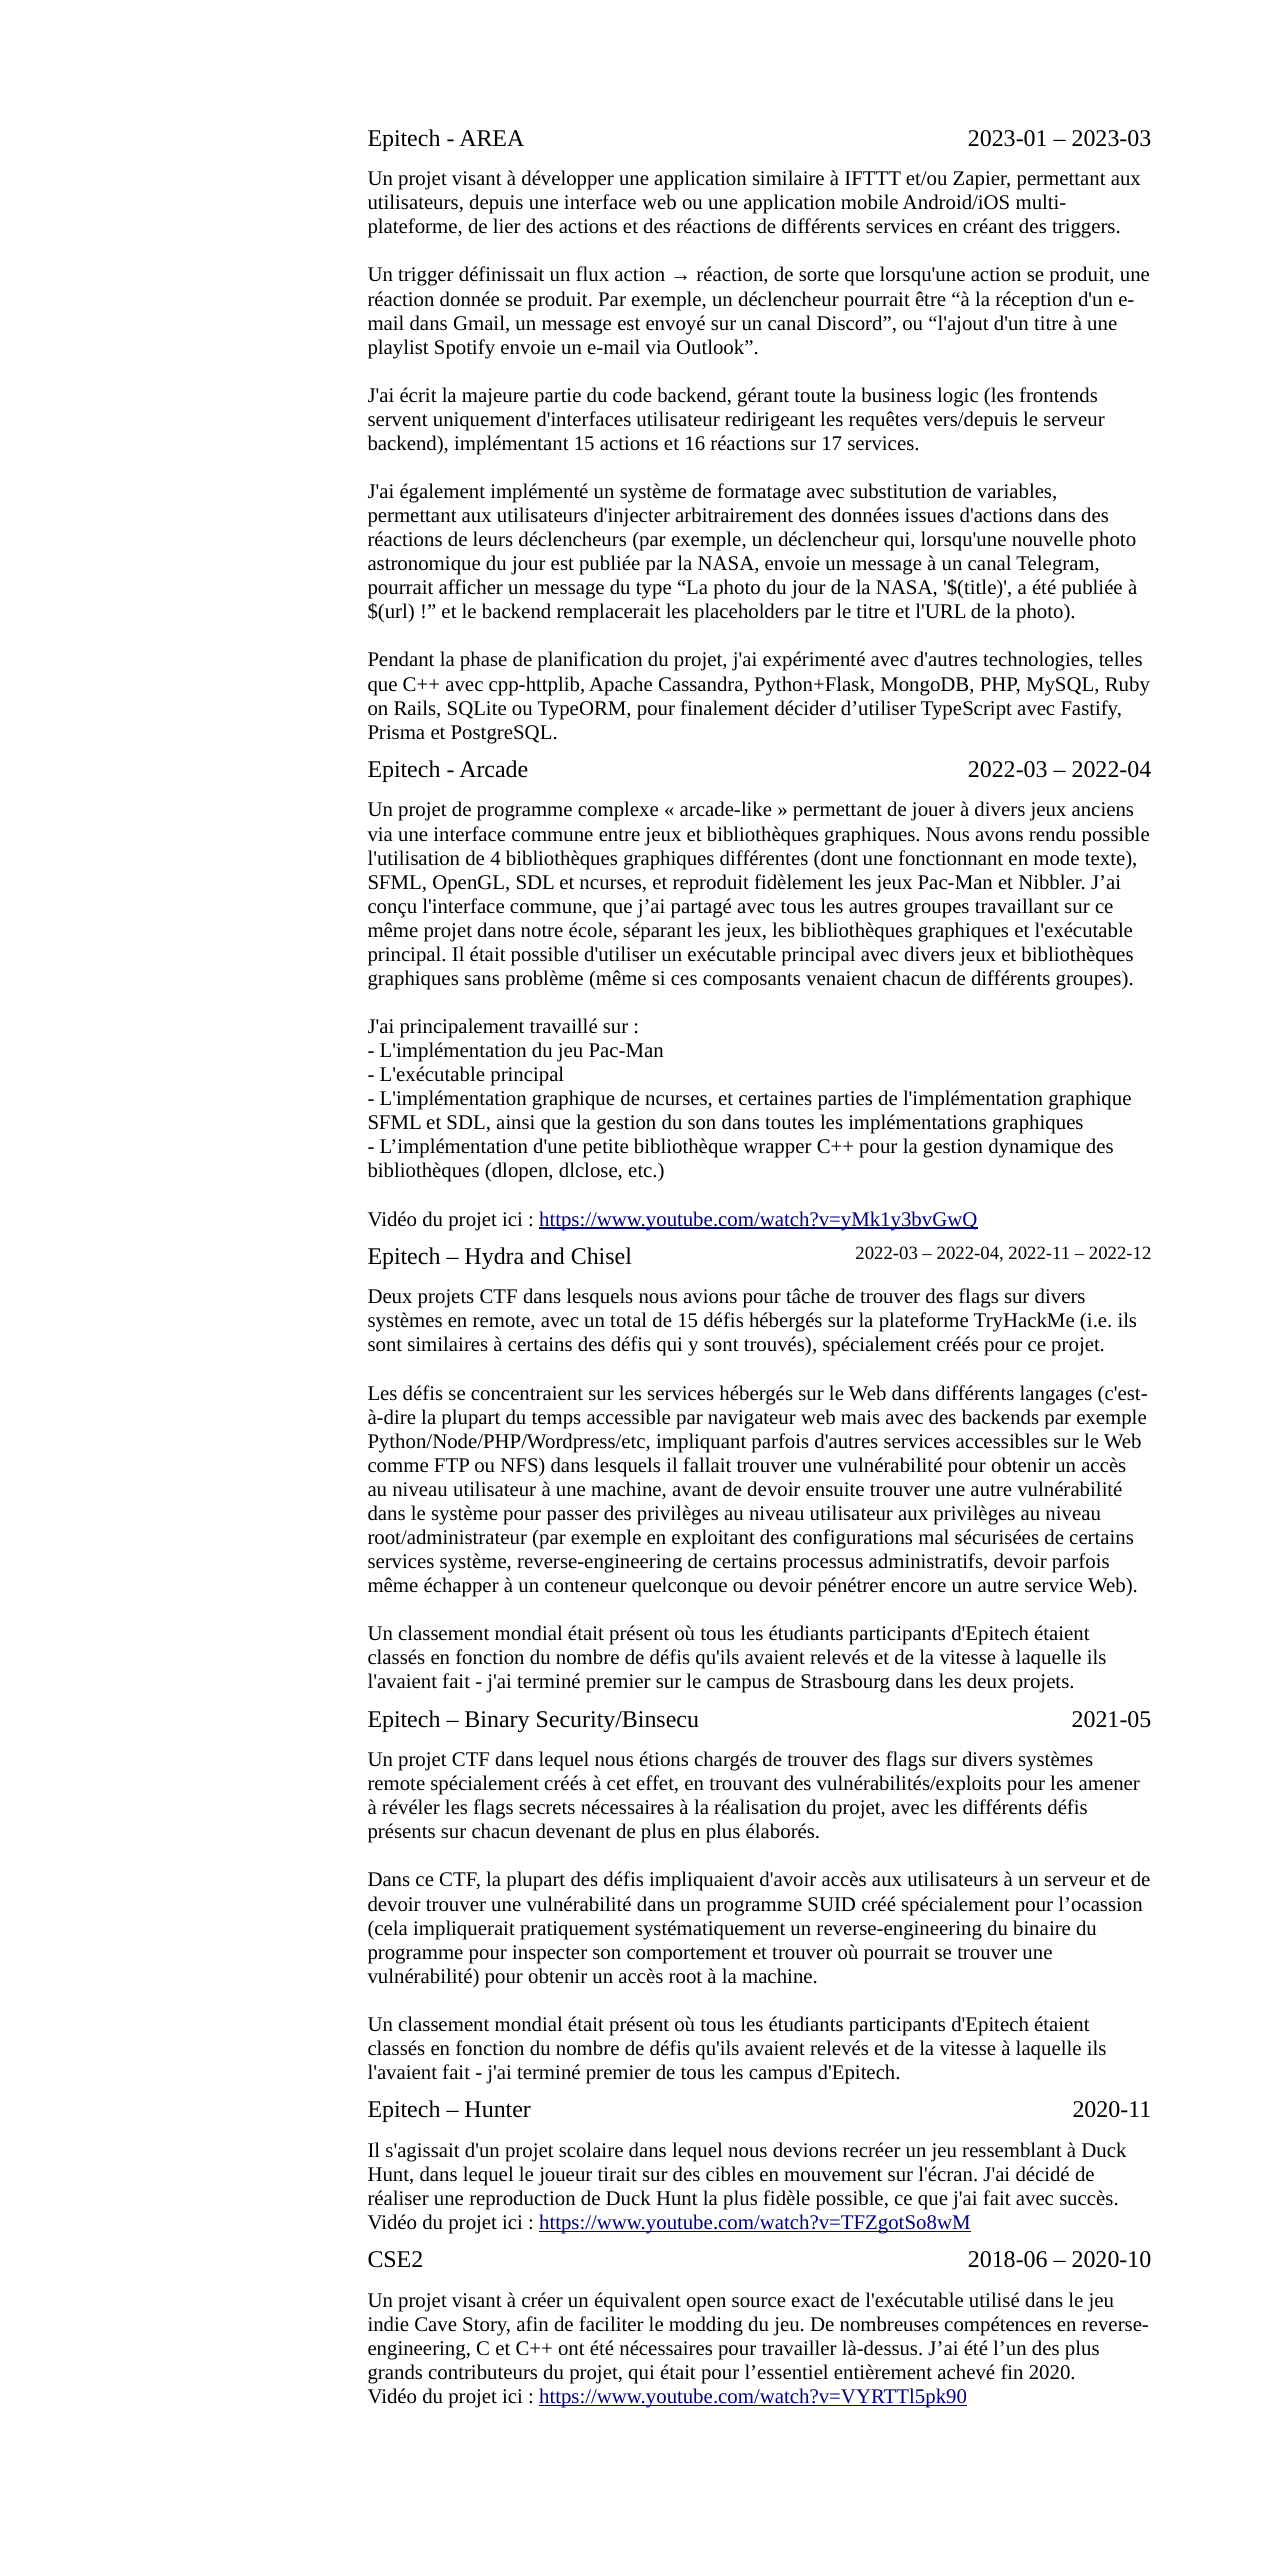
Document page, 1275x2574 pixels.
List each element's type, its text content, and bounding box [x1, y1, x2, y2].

table_cell Epitech - Arcade [361, 749, 762, 792]
table_cell [118, 118, 361, 160]
table_cell Un projet de programme complexe « arcade-like » permettant de jouer à divers jeux anciens via une interface commune entre jeux et bibliothèques graphiques. Nous avons rendu possible l'utilisation de 4 bibliothèques graphiques différentes (dont une fonctionnant en mode texte), SFML, OpenGL, SDL et ncurses, et reproduit fidèlement les jeux Pac-Man et Nibbler. J’ai conçu l'interface commune, que j’ai partagé avec tous les autres groupes travaillant sur ce même projet dans notre école, séparant les jeux, les bibliothèques graphiques et l'exécutable principal. Il était possible d'utiliser un exécutable principal avec divers jeux et bibliothèques graphiques sans problème (même si ces composants venaient chacun de différents groupes). J'ai principalement travaillé sur : - L'implémentation du jeu Pac-Man - L'exécutable principal - L'implémentation graphique de ncurses, et certaines parties de l'implémentation graphique SFML et SDL, ainsi que la gestion du son dans toutes les implémentations graphiques - L’implémentation d'une petite bibliothèque wrapper C++ pour la gestion dynamique des bibliothèques (dlopen, dlclose, etc.) Vidéo du projet ici : https://www.youtube.com/watch?v=yMk1y3bvGwQ [361, 792, 1157, 1236]
table_cell [118, 2090, 361, 2132]
table_cell Il s'agissait d'un projet scolaire dans lequel nous devions recréer un jeu ressemblant à Duck Hunt, dans lequel le joueur tirait sur des cibles en mouvement sur l'écran. J'ai décidé de réaliser une reproduction de Duck Hunt la plus fidèle possible, ce que j'ai fait avec succès. Vidéo du projet ici : https://www.youtube.com/watch?v=TFZgotSo8wM [361, 2132, 1157, 2240]
table_cell [118, 749, 361, 792]
table_cell Un projet CTF dans lequel nous étions chargés de trouver des flags sur divers systèmes remote spécialement créés à cet effet, en trouvant des vulnérabilités/exploits pour les amener à révéler les flags secrets nécessaires à la réalisation du projet, avec les différents défis présents sur chacun devenant de plus en plus élaborés. Dans ce CTF, la plupart des défis impliquaient d'avoir accès aux utilisateurs à un serveur et de devoir trouver une vulnérabilité dans un programme SUID créé spécialement pour l’ocassion (cela impliquerait pratiquement systématiquement un reverse-engineering du binaire du programme pour inspecter son comportement et trouver où pourrait se trouver une vulnérabilité) pour obtenir un accès root à la machine. Un classement mondial était présent où tous les étudiants participants d'Epitech étaient classés en fonction du nombre de défis qu'ils avaient relevés et de la vitesse à laquelle ils l'avaient fait - j'ai terminé premier de tous les campus d'Epitech. [361, 1741, 1157, 2090]
table_cell 2022-03 – 2022-04, 2022-11 – 2022-12 [762, 1236, 1157, 1278]
table_cell 2020-11 [762, 2090, 1157, 2132]
table_cell Un projet visant à développer une application similaire à IFTTT et/ou Zapier, permettant aux utilisateurs, depuis une interface web ou une application mobile Android/iOS multi-plateforme, de lier des actions et des réactions de différents services en créant des triggers. Un trigger définissait un flux action → réaction, de sorte que lorsqu'une action se produit, une réaction donnée se produit. Par exemple, un déclencheur pourrait être “à la réception d'un e-mail dans Gmail, un message est envoyé sur un canal Discord”, ou “l'ajout d'un titre à une playlist Spotify envoie un e-mail via Outlook”. J'ai écrit la majeure partie du code backend, gérant toute la business logic (les frontends servent uniquement d'interfaces utilisateur redirigeant les requêtes vers/depuis le serveur backend), implémentant 15 actions et 16 réactions sur 17 services. J'ai également implémenté un système de formatage avec substitution de variables, permettant aux utilisateurs d'injecter arbitrairement des données issues d'actions dans des réactions de leurs déclencheurs (par exemple, un déclencheur qui, lorsqu'une nouvelle photo astronomique du jour est publiée par la NASA, envoie un message à un canal Telegram, pourrait afficher un message du type “La photo du jour de la NASA, '$(title)', a été publiée à $(url) !” et le backend remplacerait les placeholders par le titre et l'URL de la photo). Pendant la phase de planification du projet, j'ai expérimenté avec d'autres technologies, telles que C++ avec cpp-httplib, Apache Cassandra, Python+Flask, MongoDB, PHP, MySQL, Ruby on Rails, SQLite ou TypeORM, pour finalement décider d’utiliser TypeScript avec Fastify, Prisma et PostgreSQL. [361, 160, 1157, 749]
table_cell Epitech - AREA [361, 118, 762, 160]
table_cell Epitech – Binary Security/Binsecu [361, 1699, 762, 1741]
table_cell [118, 2282, 361, 2414]
table_cell Epitech – Hunter [361, 2090, 762, 2132]
table_cell [118, 160, 361, 749]
table_cell [118, 1279, 361, 1699]
table_cell 2022-03 – 2022-04 [762, 749, 1157, 792]
table_cell 2018-06 – 2020-10 [762, 2240, 1157, 2282]
table_cell [118, 792, 361, 1236]
table_cell 2023-01 – 2023-03 [762, 118, 1157, 160]
table_cell [118, 1236, 361, 1278]
table_cell 2021-05 [762, 1699, 1157, 1741]
table_cell Un projet visant à créer un équivalent open source exact de l'exécutable utilisé dans le jeu indie Cave Story, afin de faciliter le modding du jeu. De nombreuses compétences en reverse-engineering, C et C++ ont été nécessaires pour travailler là-dessus. J’ai été l’un des plus grands contributeurs du projet, qui était pour l’essentiel entièrement achevé fin 2020. Vidéo du projet ici : https://www.youtube.com/watch?v=VYRTTl5pk90 [361, 2282, 1157, 2414]
table_cell [118, 2240, 361, 2282]
table_cell Deux projets CTF dans lesquels nous avions pour tâche de trouver des flags sur divers systèmes en remote, avec un total de 15 défis hébergés sur la plateforme TryHackMe (i.e. ils sont similaires à certains des défis qui y sont trouvés), spécialement créés pour ce projet. Les défis se concentraient sur les services hébergés sur le Web dans différents langages (c'est-à-dire la plupart du temps accessible par navigateur web mais avec des backends par exemple Python/Node/PHP/Wordpress/etc, impliquant parfois d'autres services accessibles sur le Web comme FTP ou NFS) dans lesquels il fallait trouver une vulnérabilité pour obtenir un accès au niveau utilisateur à une machine, avant de devoir ensuite trouver une autre vulnérabilité dans le système pour passer des privilèges au niveau utilisateur aux privilèges au niveau root/administrateur (par exemple en exploitant des configurations mal sécurisées de certains services système, reverse-engineering de certains processus administratifs, devoir parfois même échapper à un conteneur quelconque ou devoir pénétrer encore un autre service Web). Un classement mondial était présent où tous les étudiants participants d'Epitech étaient classés en fonction du nombre de défis qu'ils avaient relevés et de la vitesse à laquelle ils l'avaient fait - j'ai terminé premier sur le campus de Strasbourg dans les deux projets. [361, 1279, 1157, 1699]
table_cell [118, 1699, 361, 1741]
table_cell Epitech – Hydra and Chisel [361, 1236, 762, 1278]
table_cell [118, 1741, 361, 2090]
table_cell [118, 2132, 361, 2240]
table_cell CSE2 [361, 2240, 762, 2282]
